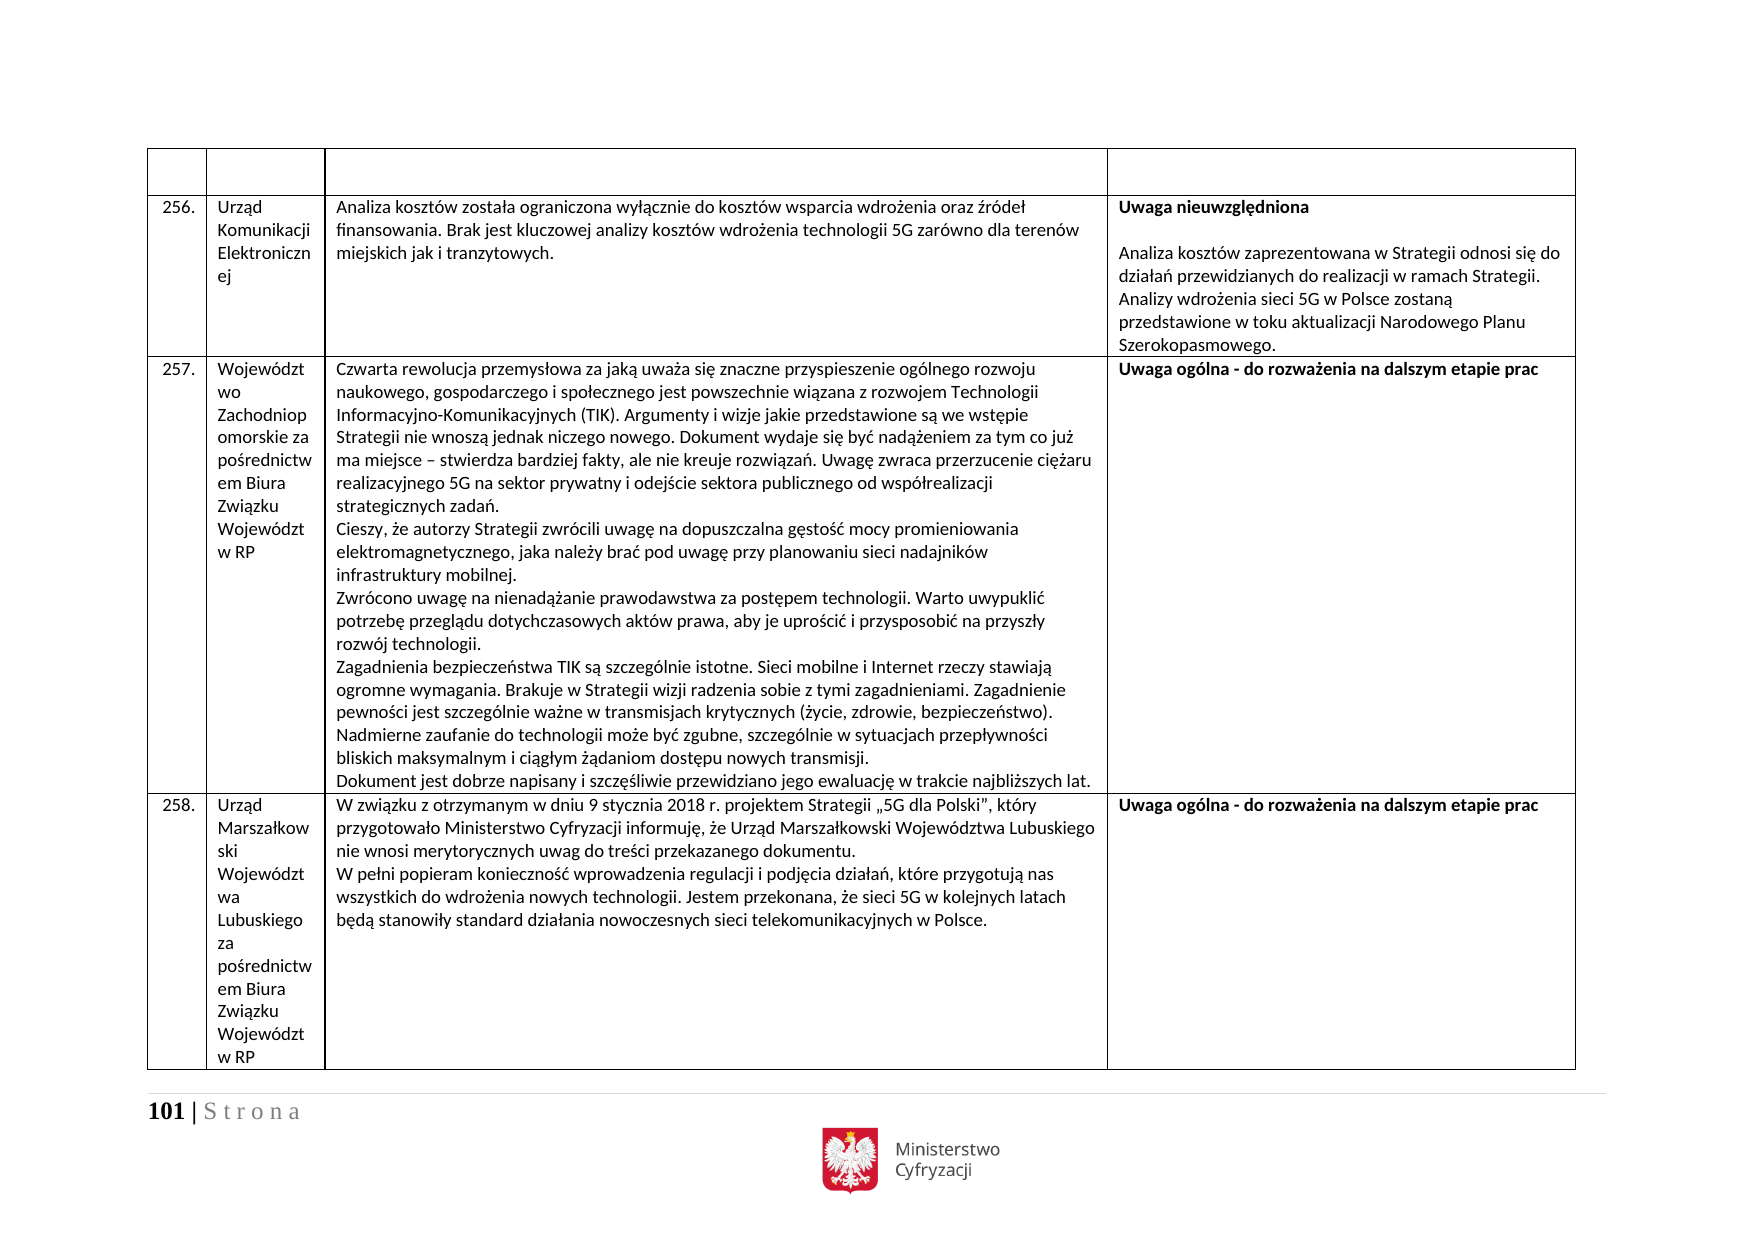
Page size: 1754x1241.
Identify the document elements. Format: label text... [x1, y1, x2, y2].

table_cell [148, 794, 206, 1068]
table_cell Województwo Zachodniopomorskie za pośrednictwem Biura Związku Województw RP [207, 357, 324, 792]
table_cell [207, 149, 324, 194]
table_cell W związku z otrzymanym w dniu 9 stycznia 2018 r. projektem Strategii „5G dla Polski”, który przygotowało Ministerstwo Cyfryzacji informuję, że Urząd Marszałkowski Województwa Lubuskiego nie wnosi merytorycznych uwag do treści przekazanego dokumentu. W pełni popieram konieczność wprowadzenia regulacji i podjęcia działań, które przygotują nas wszystkich do wdrożenia nowych technologii. Jestem przekonana, że sieci 5G w kolejnych latach będą stanowiły standard działania nowoczesnych sieci telekomunikacyjnych w Polsce. [326, 794, 1107, 1068]
table_cell Urząd Marszałkowski Województwa Lubuskiego za pośrednictwem Biura Związku Województw RP [207, 794, 324, 1068]
table_cell Uwaga ogólna - do rozważenia na dalszym etapie prac [1108, 357, 1575, 792]
table_cell Analiza kosztów została ograniczona wyłącznie do kosztów wsparcia wdrożenia oraz źródeł finansowania. Brak jest kluczowej analizy kosztów wdrożenia technologii 5G zarówno dla terenów miejskich jak i tranzytowych. [326, 196, 1107, 356]
table_cell [148, 149, 206, 194]
table_cell [148, 357, 206, 792]
table_cell [326, 149, 1107, 194]
table_cell [1108, 149, 1575, 194]
table_cell [148, 196, 206, 356]
table_cell Uwaga ogólna - do rozważenia na dalszym etapie prac [1108, 794, 1575, 1068]
table_cell Urząd Komunikacji Elektronicznej [207, 196, 324, 356]
table_cell Uwaga nieuwzględniona Analiza kosztów zaprezentowana w Strategii odnosi się do działań przewidzianych do realizacji w ramach Strategii. Analizy wdrożenia sieci 5G w Polsce zostaną przedstawione w toku aktualizacji Narodowego Planu Szerokopasmowego. [1108, 196, 1575, 356]
table_cell Czwarta rewolucja przemysłowa za jaką uważa się znaczne przyspieszenie ogólnego rozwoju naukowego, gospodarczego i społecznego jest powszechnie wiązana z rozwojem Technologii Informacyjno-Komunikacyjnych (TIK). Argumenty i wizje jakie przedstawione są we wstępie Strategii nie wnoszą jednak niczego nowego. Dokument wydaje się być nadążeniem za tym co już ma miejsce – stwierdza bardziej fakty, ale nie kreuje rozwiązań. Uwagę zwraca przerzucenie ciężaru realizacyjnego 5G na sektor prywatny i odejście sektora publicznego od współrealizacji strategicznych zadań. Cieszy, że autorzy Strategii zwrócili uwagę na dopuszczalna gęstość mocy promieniowania elektromagnetycznego, jaka należy brać pod uwagę przy planowaniu sieci nadajników infrastruktury mobilnej. Zwrócono uwagę na nienadążanie prawodawstwa za postępem technologii. Warto uwypuklić potrzebę przeglądu dotychczasowych aktów prawa, aby je uprościć i przysposobić na przyszły rozwój technologii. Zagadnienia bezpieczeństwa TIK są szczególnie istotne. Sieci mobilne i Internet rzeczy stawiają ogromne wymagania. Brakuje w Strategii wizji radzenia sobie z tymi zagadnieniami. Zagadnienie pewności jest szczególnie ważne w transmisjach krytycznych (życie, zdrowie, bezpieczeństwo). Nadmierne zaufanie do technologii może być zgubne, szczególnie w sytuacjach przepływności bliskich maksymalnym i ciągłym żądaniom dostępu nowych transmisji. Dokument jest dobrze napisany i szczęśliwie przewidziano jego ewaluację w trakcie najbliższych lat. [326, 357, 1107, 792]
